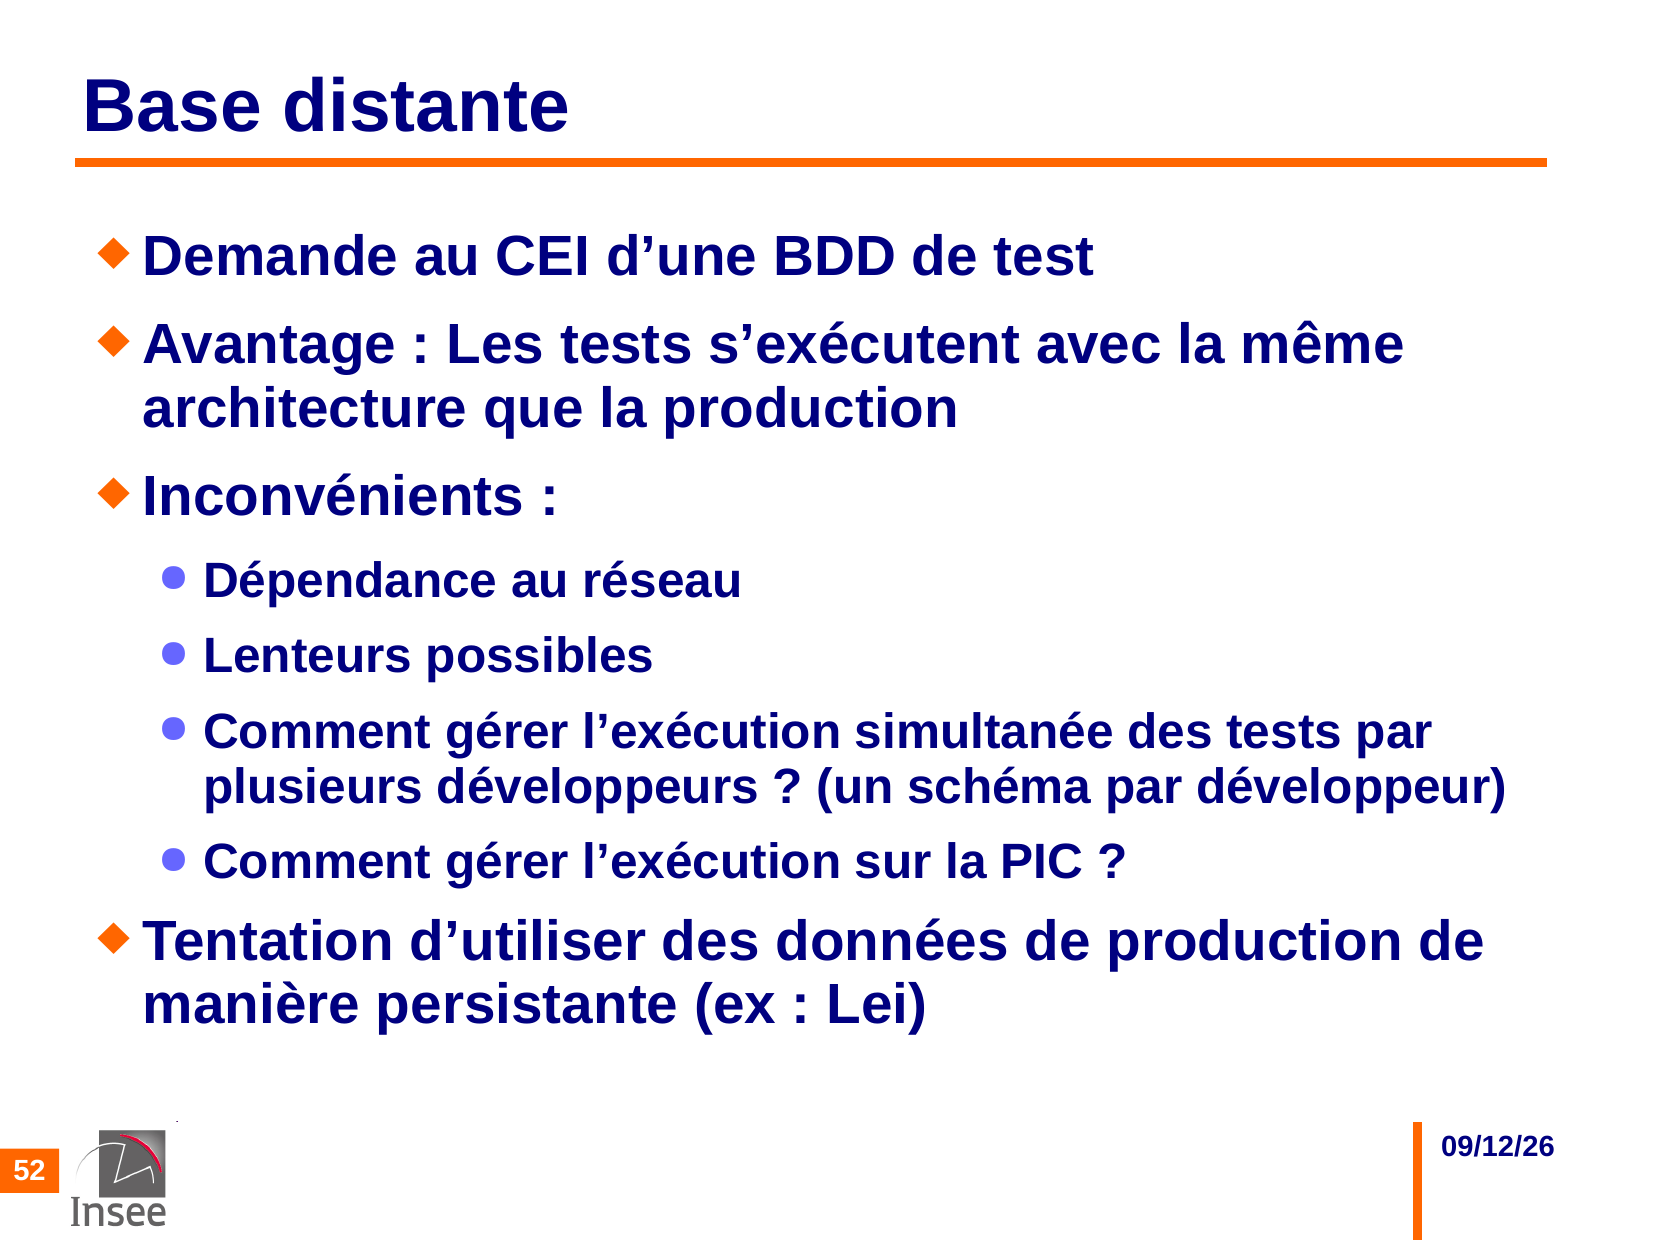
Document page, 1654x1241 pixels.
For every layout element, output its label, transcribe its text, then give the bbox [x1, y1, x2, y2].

list Demande au CEI d’une BDD de test Avantage : Les tests s’exécutent avec la même architecture que la production Inconvénients : Dépendance au réseau Lenteurs possibles Comment gérer l’exécution simultanée des tests par plusieurs développeurs ? (un schéma par développeur) Comment gérer l’exécution sur la PIC ? Tentation d’utiliser des données de production de manière persistante (ex : Lei) [82, 224, 1571, 1051]
title Base distante [82, 49, 1619, 163]
picture [62, 1121, 178, 1241]
